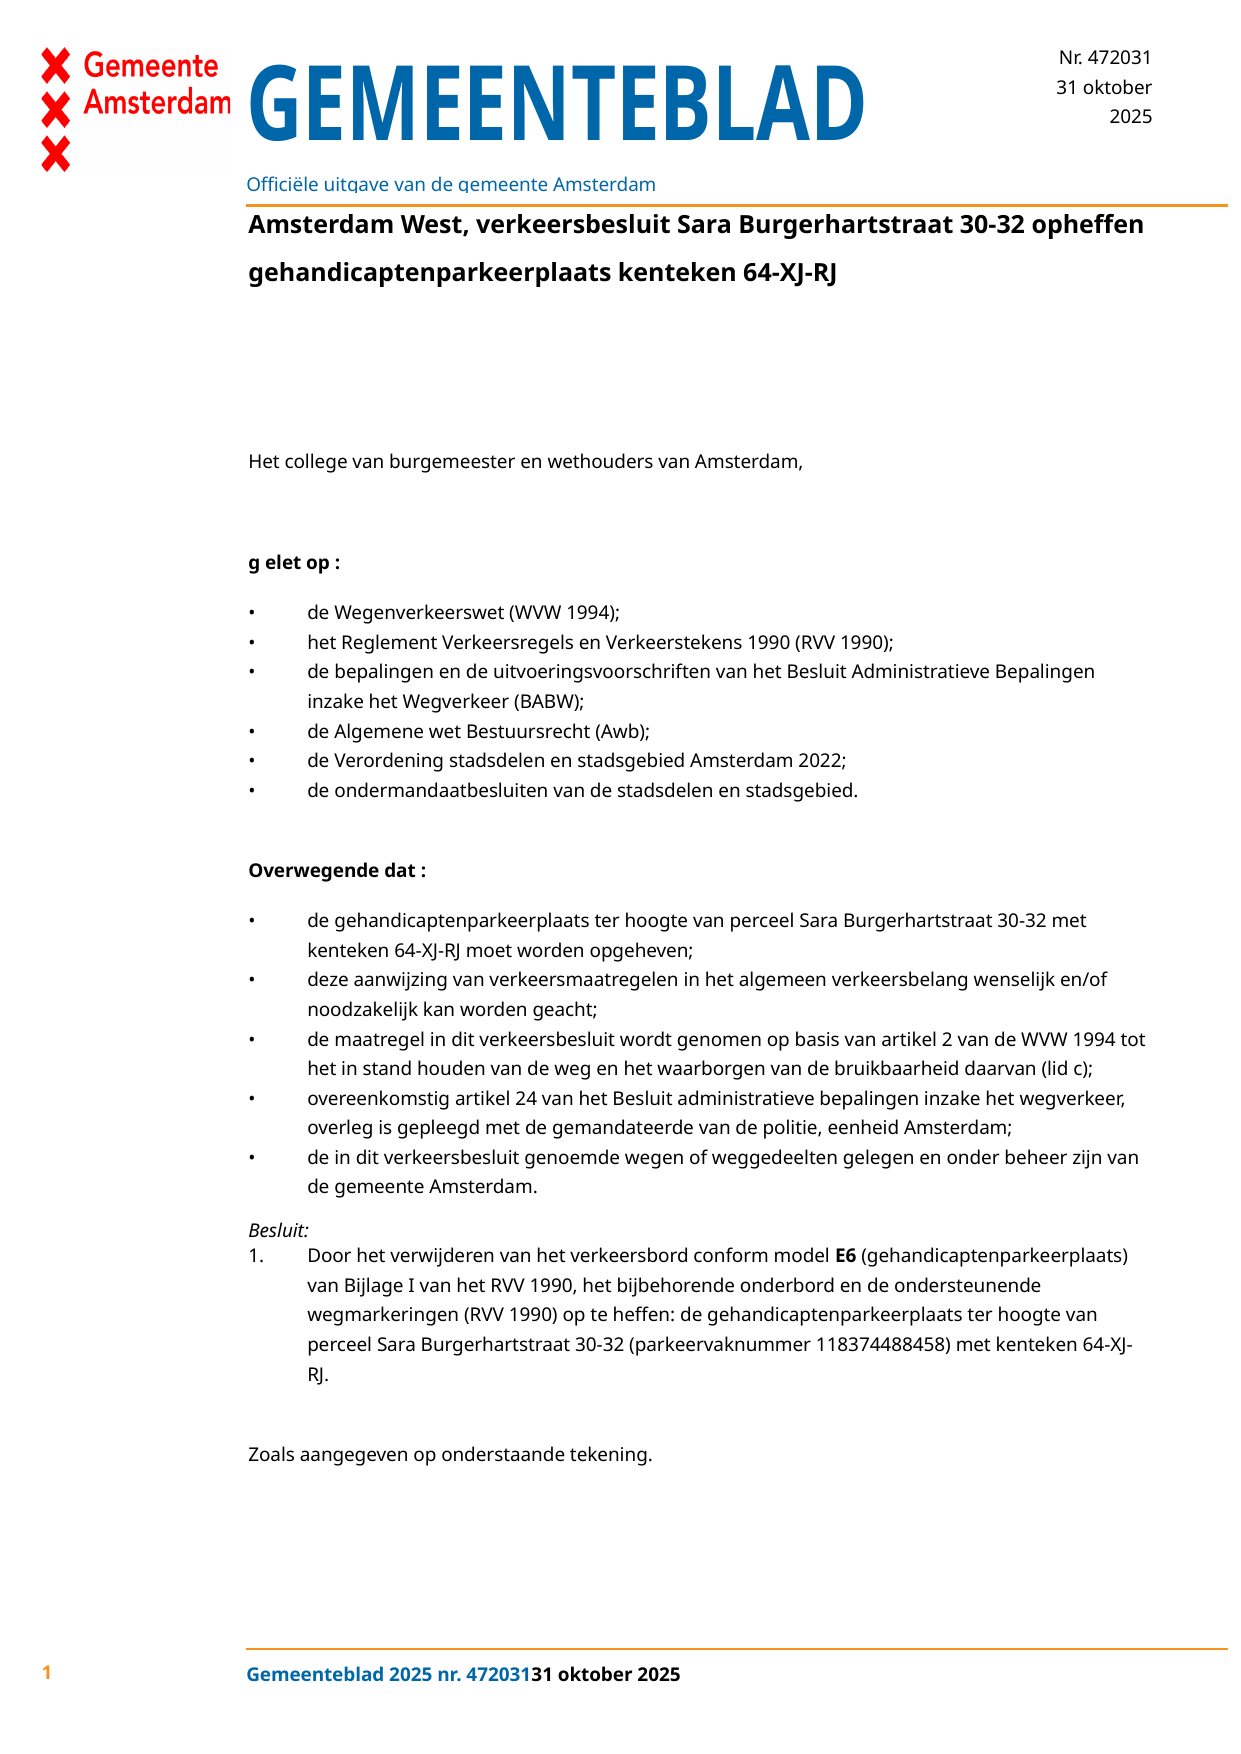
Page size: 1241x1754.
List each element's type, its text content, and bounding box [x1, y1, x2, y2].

picture [41, 47, 231, 172]
list Door het verwijderen van het verkeersbord conform model E6 (gehandicaptenparkeerplaats) van Bijlage I van het RVV 1990, het bijbehorende onderbord en de ondersteunende wegmarkeringen (RVV 1990) op te heffen: de gehandicaptenparkeerplaats ter hoogte van perceel Sara Burgerhartstraat 30-32 (parkeervaknummer 118374488458) met kenteken 64-XJ-RJ. [248, 1242, 1152, 1387]
list overeenkomstig artikel 24 van het Besluit administratieve bepalingen inzake het wegverkeer, overleg is gepleegd met de gemandateerde van de politie, eenheid Amsterdam; [248, 1085, 1152, 1140]
list de in dit verkeersbesluit genoemde wegen of weggedeelten gelegen en onder beheer zijn van de gemeente Amsterdam. [248, 1144, 1152, 1199]
text g elet op : [248, 549, 1152, 575]
list de Algemene wet Bestuursrecht (Awb); [248, 718, 1152, 743]
list de maatregel in dit verkeersbesluit wordt genomen op basis van artikel 2 van de WVW 1994 tot het in stand houden van de weg en het waarborgen van de bruikbaarheid daarvan (lid c); [248, 1026, 1152, 1081]
text Besluit: [248, 1217, 1152, 1242]
list de bepalingen en de uitvoeringsvoorschriften van het Besluit Administratieve Bepalingen inzake het Wegverkeer (BABW); [248, 659, 1152, 714]
list de gehandicaptenparkeerplaats ter hoogte van perceel Sara Burgerhartstraat 30-32 met kenteken 64-XJ-RJ moet worden opgeheven; [248, 907, 1152, 963]
text Overwegende dat : [248, 857, 1152, 883]
list de ondermandaatbesluiten van de stadsdelen en stadsgebied. [248, 777, 1152, 803]
list het Reglement Verkeersregels en Verkeerstekens 1990 (RVV 1990); [248, 629, 1152, 655]
list de Wegenverkeerswet (WVW 1994); [248, 599, 1152, 625]
list de Verordening stadsdelen en stadsgebied Amsterdam 2022; [248, 747, 1152, 773]
text Het college van burgemeester en wethouders van Amsterdam, [248, 448, 1152, 474]
list deze aanwijzing van verkeersmaatregelen in het algemeen verkeersbelang wenselijk en/of noodzakelijk kan worden geacht; [248, 967, 1152, 1022]
text Zoals aangegeven op onderstaande tekening. [248, 1441, 1152, 1467]
text Amsterdam West, verkeersbesluit Sara Burgerhartstraat 30-32 opheffen gehandicaptenparkeerplaats kenteken 64-XJ-RJ [248, 207, 1152, 288]
